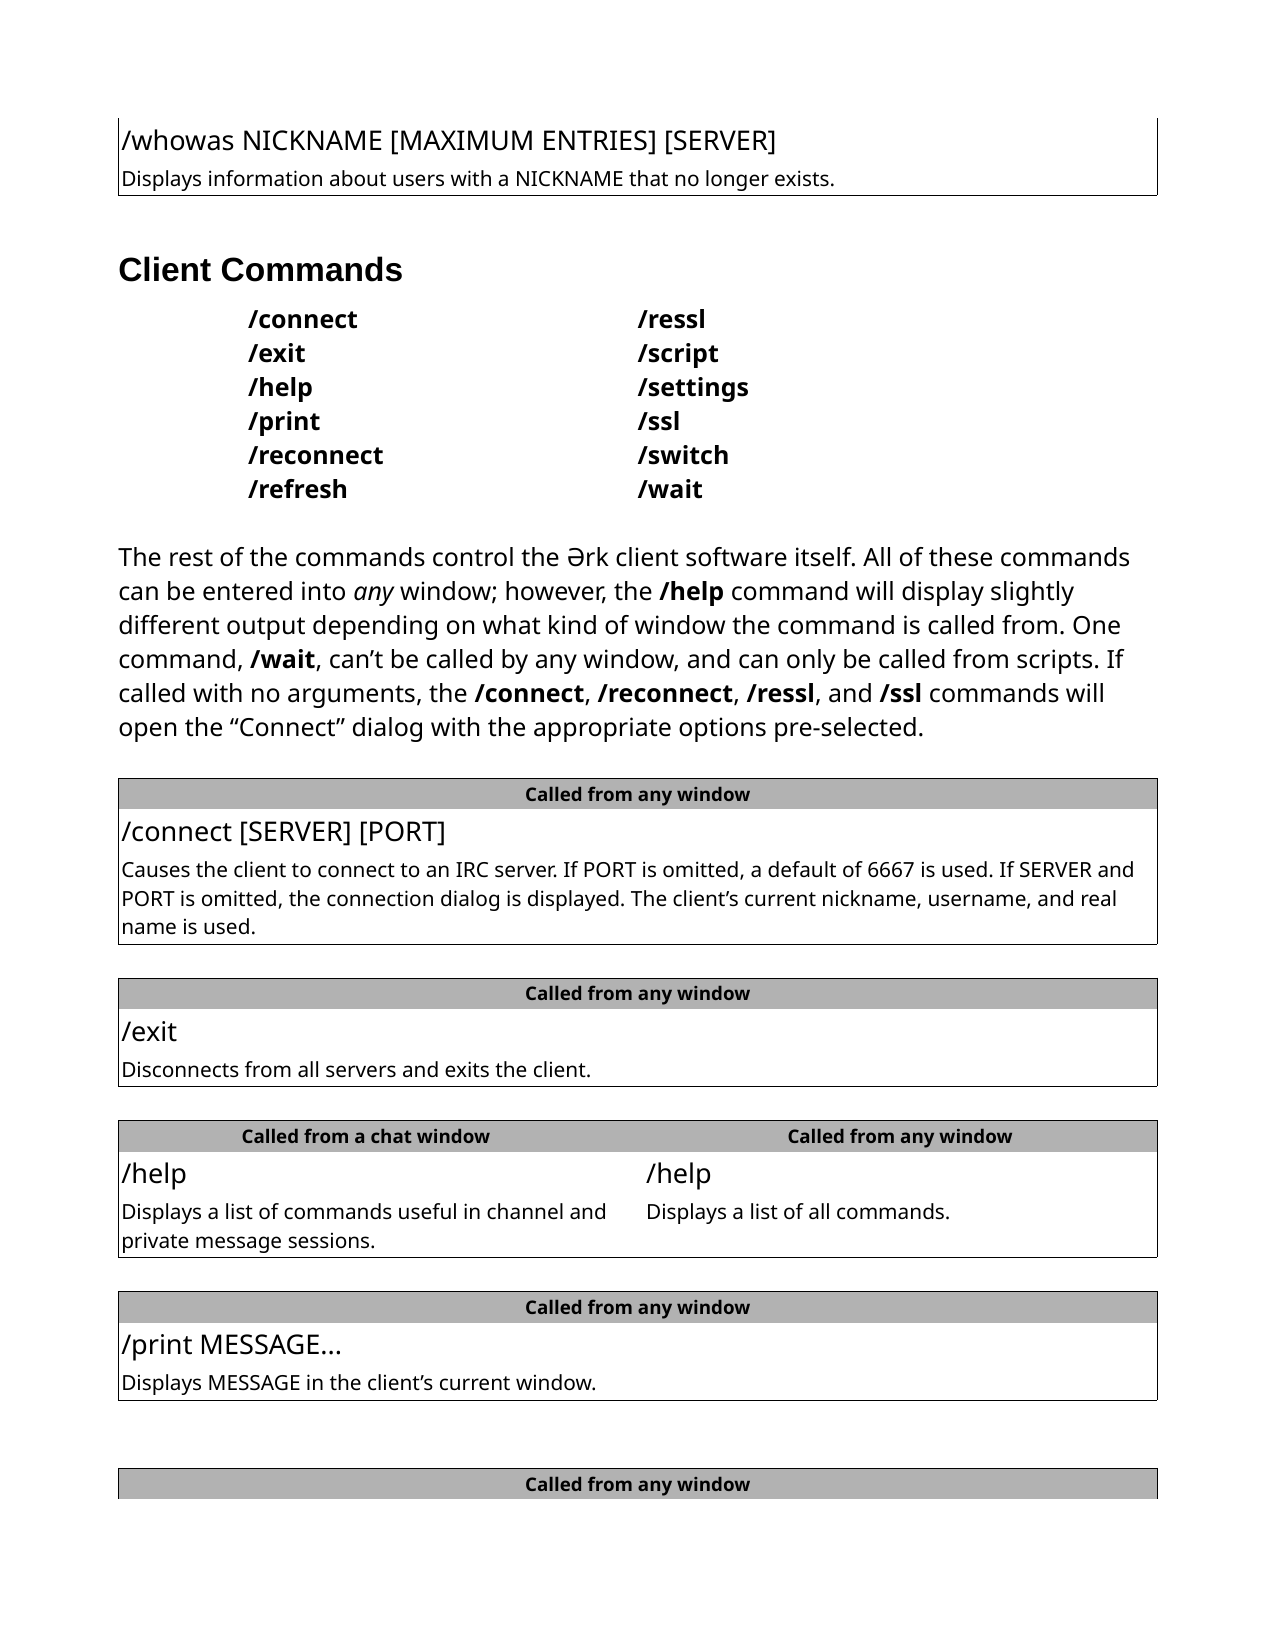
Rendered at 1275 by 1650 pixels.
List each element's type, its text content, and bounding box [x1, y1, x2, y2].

subtitle Client Commands [118, 250, 1157, 289]
table_header /connect /exit /help /print /reconnect /refresh [248, 301, 637, 506]
table_cell Displays a list of commands useful in channel and private message sessions. [119, 1194, 613, 1257]
table_cell Causes the client to connect to an IRC server. If PORT is omitted, a default of 6667 is used. If SERVER and PORT is omitted, the connection dialog is displayed. The client’s current nickname, username, and real name is used. [119, 852, 1157, 943]
table_cell /help [643, 1152, 1157, 1194]
table_header Called from any window [119, 1292, 1157, 1323]
table_header Called from any window [119, 779, 1157, 809]
table_cell [613, 1152, 643, 1194]
table_cell Disconnects from all servers and exits the client. [119, 1052, 1157, 1086]
table_header /ressl /script /settings /ssl /switch /wait [638, 301, 1027, 506]
table_cell Displays MESSAGE in the client’s current window. [119, 1365, 1157, 1400]
table_header Called from any window [119, 979, 1157, 1009]
text The rest of the commands control the Ərk client software itself. All of these commands can be entered into any window; however, the /help command will display slightly different output depending on what kind of window the command is called from. One command, /wait, can’t be called by any window, and can only be called from scripts. If called with no arguments, the /connect, /reconnect, /ressl, and /ssl commands will open the “Connect” dialog with the appropriate options pre-selected. [118, 540, 1157, 744]
table_cell Displays a list of all commands. [643, 1194, 1157, 1257]
table_header [613, 1121, 643, 1152]
table_cell /exit [119, 1009, 1157, 1052]
table_cell /connect [SERVER] [PORT] [119, 810, 1157, 852]
table_cell /whowas NICKNAME [MAXIMUM ENTRIES] [SERVER] [119, 118, 1157, 161]
table_cell Displays information about users with a NICKNAME that no longer exists. [119, 161, 1157, 195]
table_header Called from any window [643, 1121, 1157, 1152]
table_cell [613, 1194, 643, 1257]
table_header Called from any window [119, 1469, 1157, 1499]
table_cell /help [119, 1152, 613, 1194]
table_header Called from a chat window [119, 1121, 613, 1152]
table_cell /print MESSAGE... [119, 1323, 1157, 1365]
